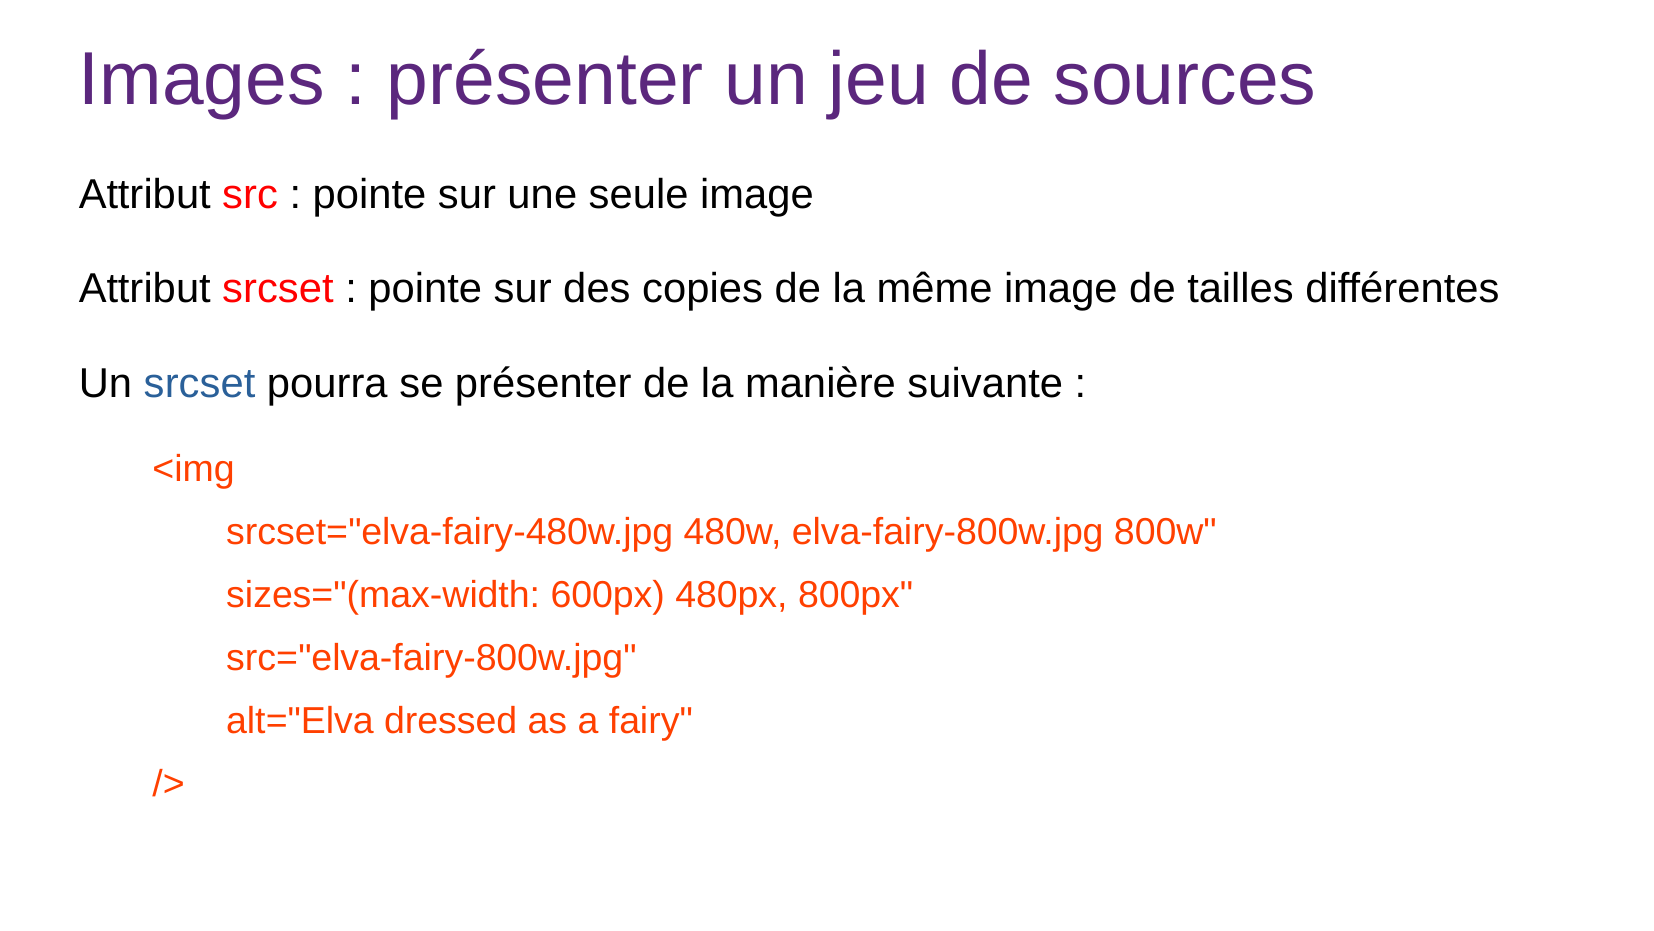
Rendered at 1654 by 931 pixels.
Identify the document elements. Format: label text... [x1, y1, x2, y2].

text_box Attribut src : pointe sur une seule image Attribut srcset : pointe sur des copies de la même image de tailles différentes Un srcset pourra se présenter de la manière suivante : <img srcset="elva-fairy-480w.jpg 480w, elva-fairy-800w.jpg 800w" sizes="(max-width: 600px) 480px, 800px" src="elva-fairy-800w.jpg" alt="Elva dressed as a fairy" /> [78, 147, 1595, 874]
title Images : présenter un jeu de sources [78, 36, 1556, 147]
